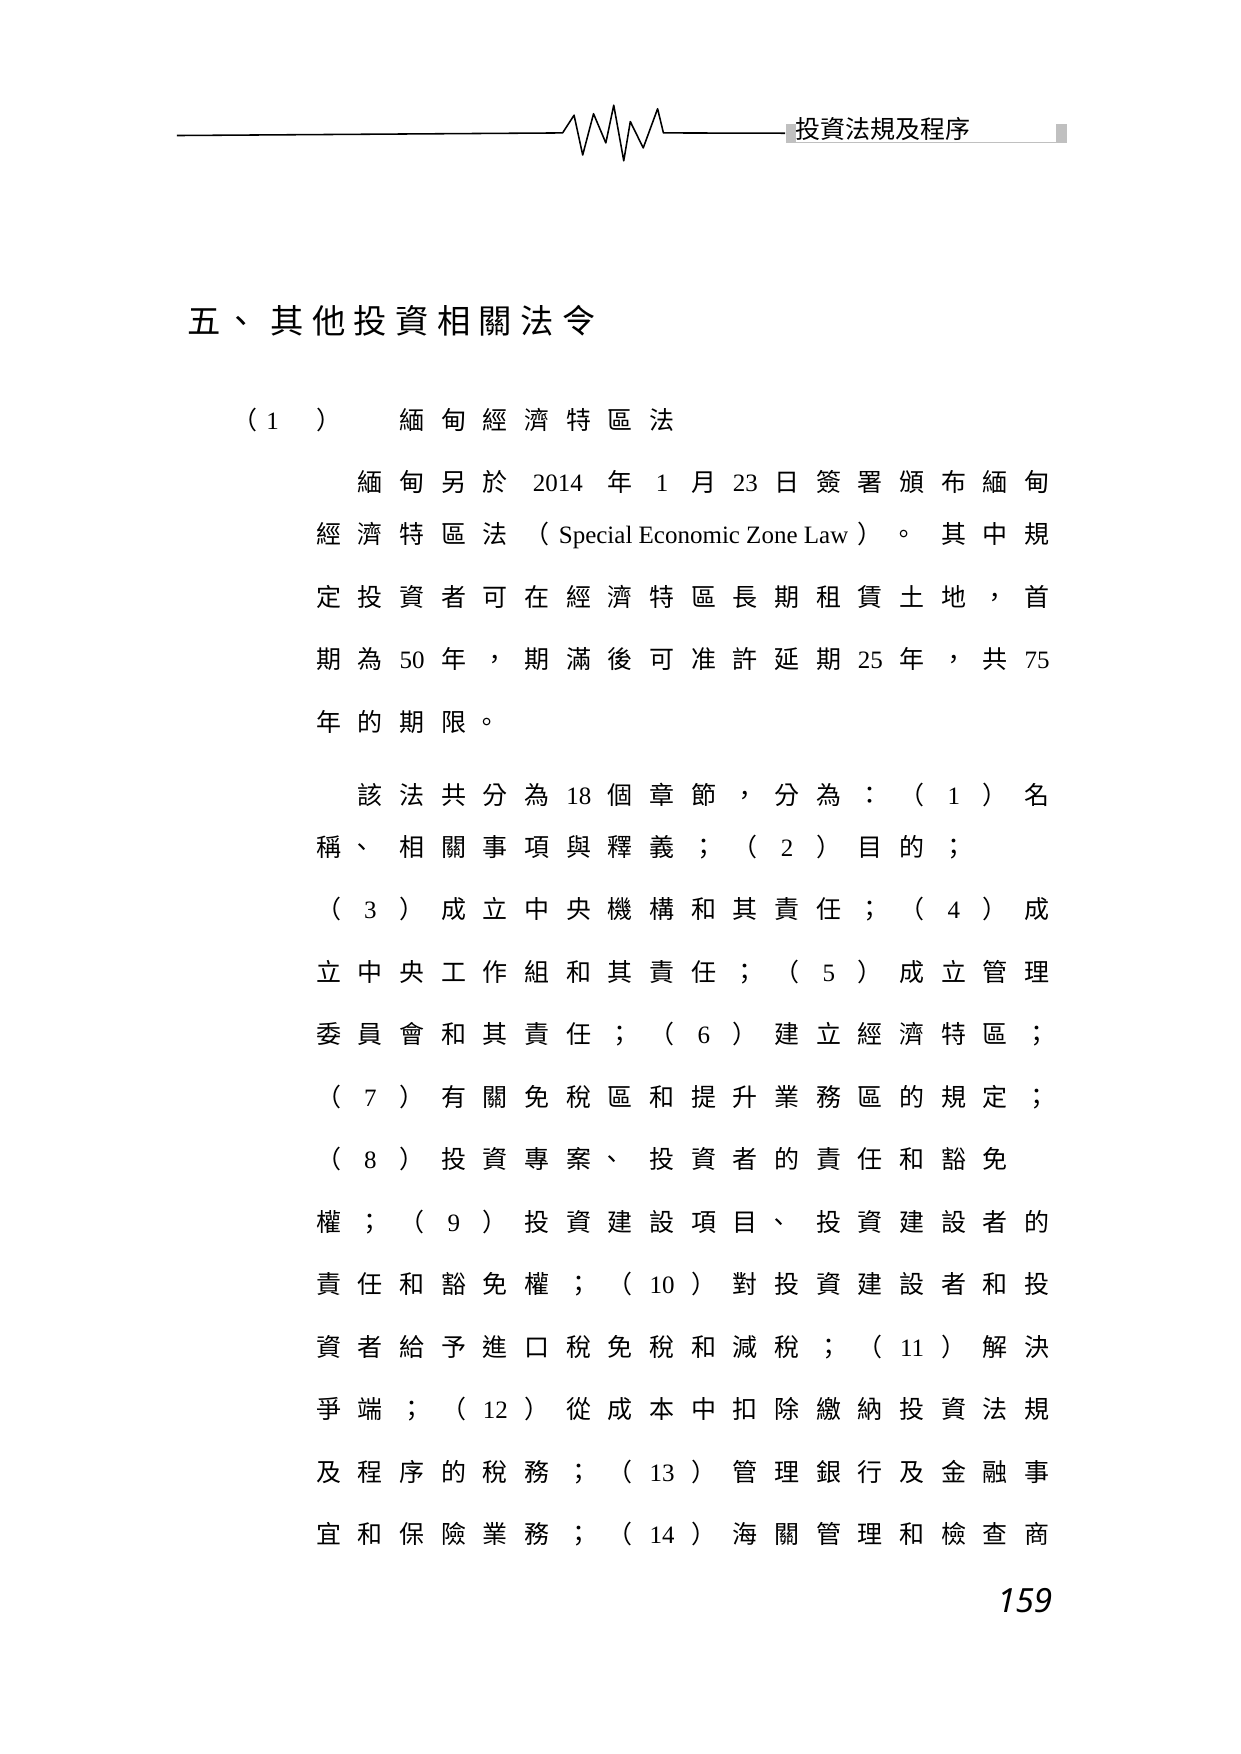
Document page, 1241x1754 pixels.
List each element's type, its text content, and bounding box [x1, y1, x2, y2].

text 五、其他投資相關法令 [183, 277, 1058, 339]
list 緬甸經濟特區法 [212, 366, 1058, 429]
text 緬甸另於2014年1月23日簽署頒布緬甸經濟特區法（Special Economic Zone Law）。其中規定投資者可在經濟特區長期租賃土地，首期為50年，期滿後可准許延期25年，共75年的期限。 [281, 429, 1058, 741]
text 該法共分為18個章節，分為：（1）名稱、相關事項與釋義；（2）目的；（3）成立中央機構和其責任；（4）成立中央工作組和其責任；（5）成立管理委員會和其責任；（6）建立經濟特區；（7）有關免稅區和提升業務區的規定；（8）投資專案、投資者的責任和豁免權；（9）投資建設項目、投資建設者的責任和豁免權；（10）對投資建設者和投資者給予進口稅免稅和減稅；（11）解決爭端；（12）從成本中扣除繳納投資法規及程序的稅務；（13）管理銀行及金融事宜和保險業務；（14）海關管理和檢查商 [281, 741, 1058, 1554]
